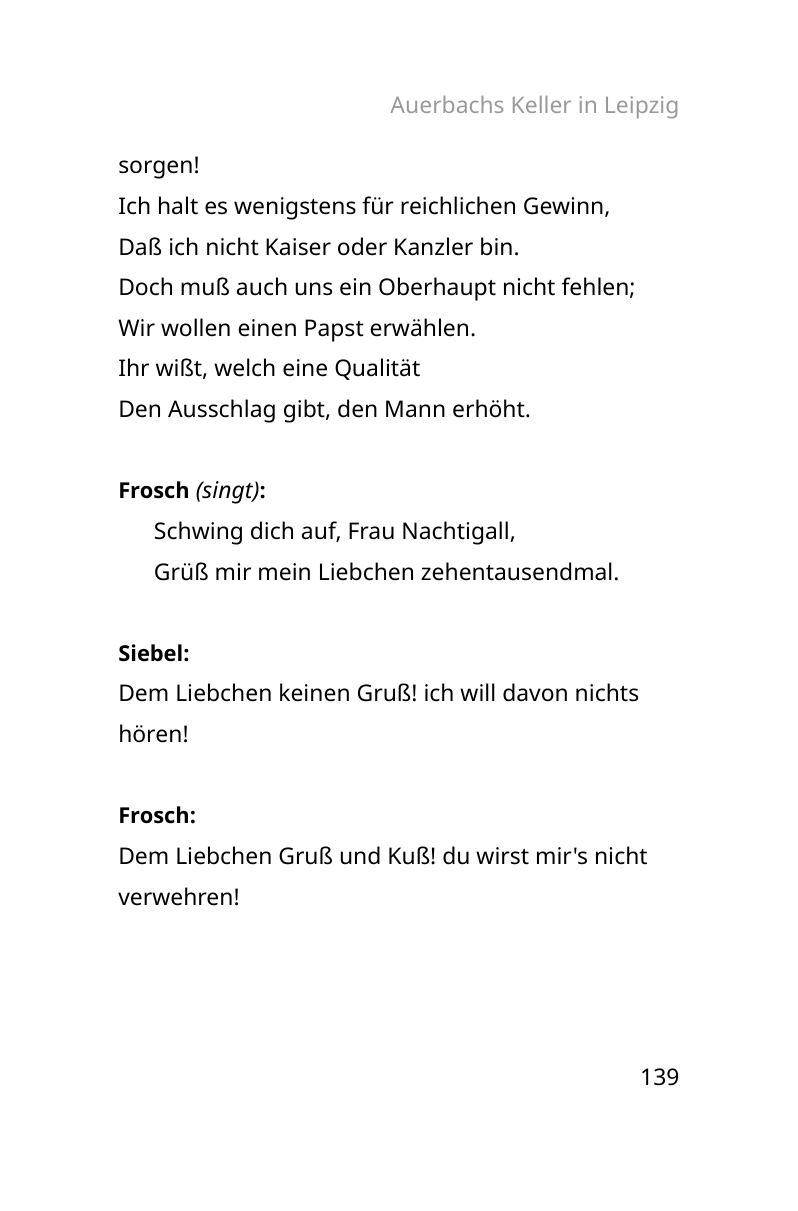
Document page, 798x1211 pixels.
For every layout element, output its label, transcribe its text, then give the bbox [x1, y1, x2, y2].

text Frosch (singt): Schwing dich auf, Frau Nachtigall, Grüß mir mein Liebchen zehentausendmal. [118, 451, 679, 587]
text Siebel: Dem Liebchen keinen Gruß! ich will davon nichts hören! [118, 614, 679, 749]
text sorgen! Ich halt es wenigstens für reichlichen Gewinn, Daß ich nicht Kaiser oder Kanzler bin. Doch muß auch uns ein Oberhaupt nicht fehlen; Wir wollen einen Papst erwählen. Ihr wißt, welch eine Qualität Den Ausschlag gibt, den Mann erhöht. [118, 149, 679, 424]
text Frosch: Dem Liebchen Gruß und Kuß! du wirst mir's nicht verwehren! [118, 776, 679, 912]
